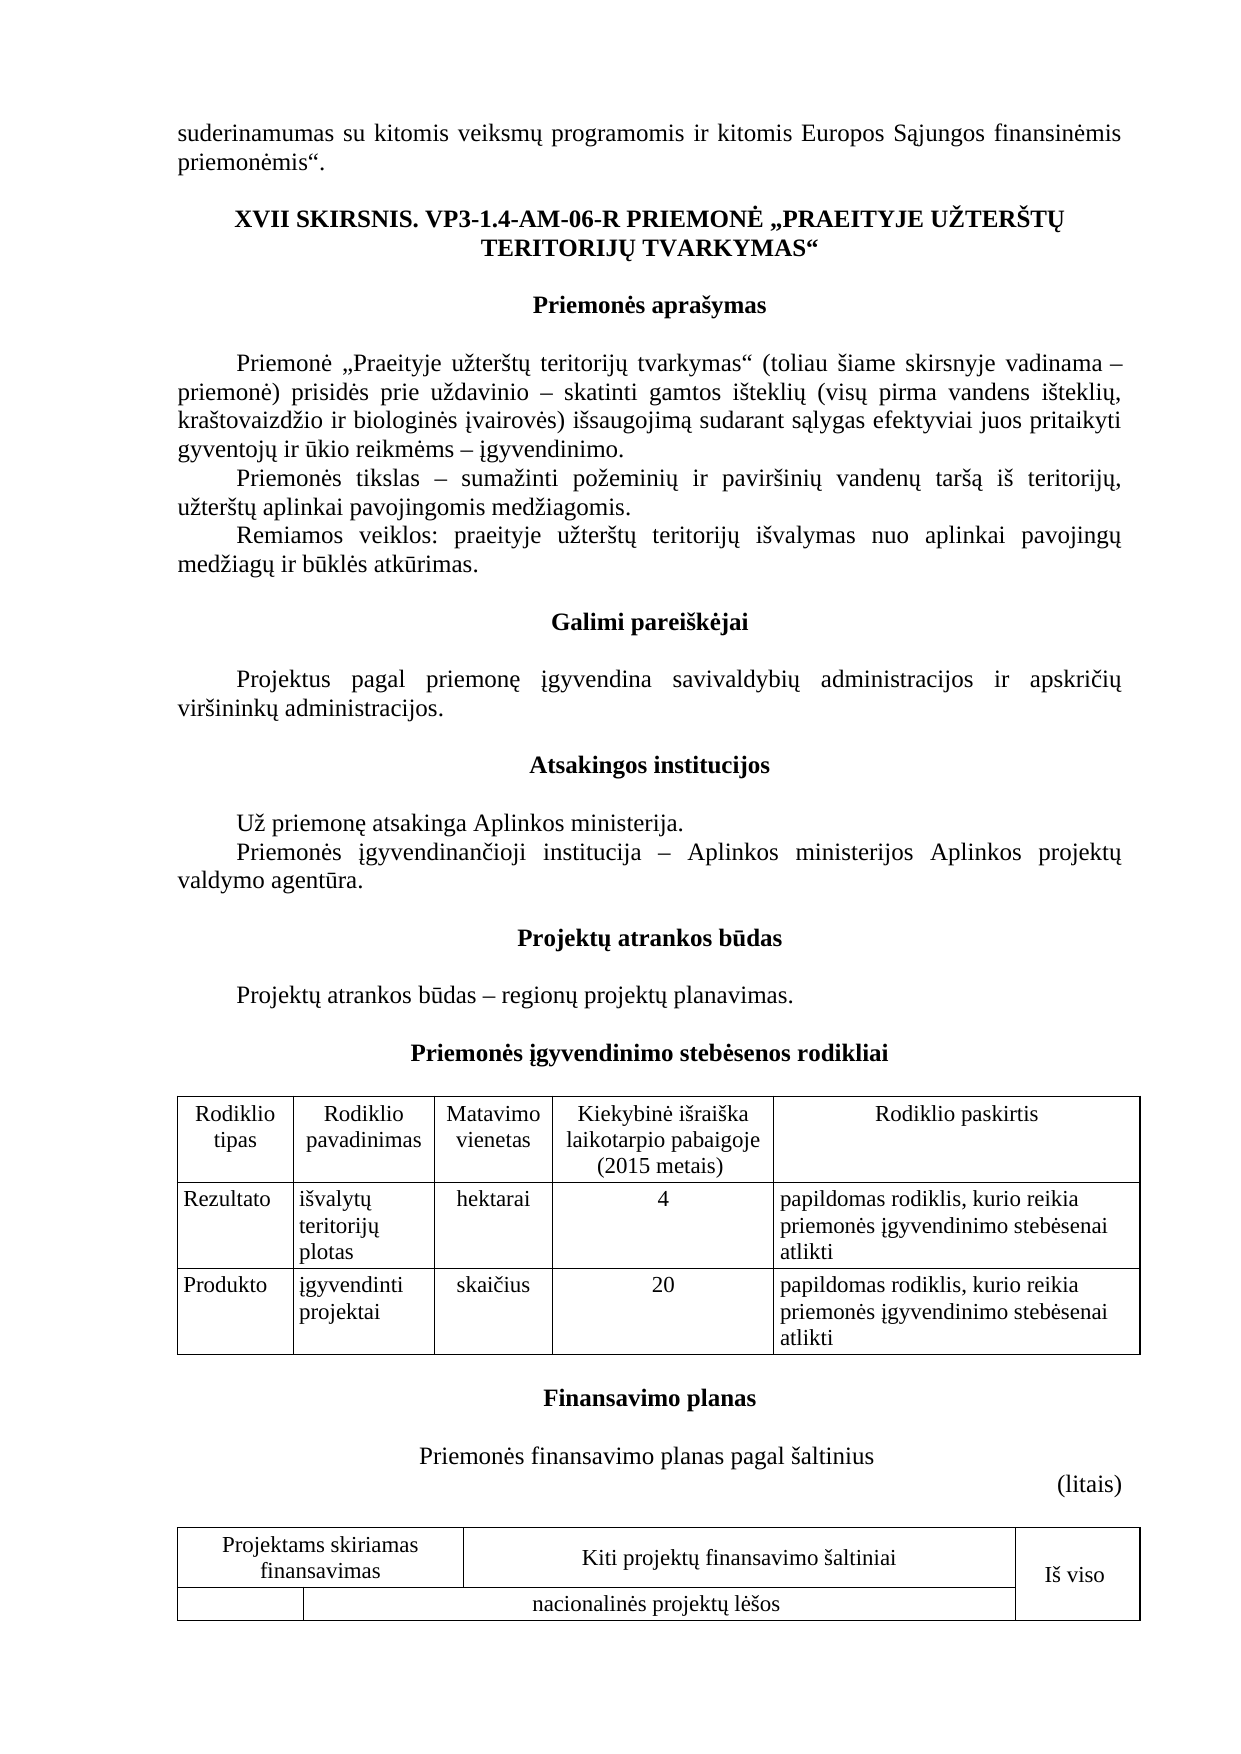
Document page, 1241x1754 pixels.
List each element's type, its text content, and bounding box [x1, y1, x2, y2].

table_header Kiti projektų finansavimo šaltiniai [464, 1528, 1015, 1587]
text Priemonės tikslas – sumažinti požeminių ir paviršinių vandenų taršą iš teritorijų, užterštų aplinkai pavojingomis medžiagomis. [177, 463, 1122, 521]
table_header Iš viso [1016, 1528, 1139, 1620]
text Galimi pareiškėjai [177, 607, 1122, 636]
text Už priemonę atsakinga Aplinkos ministerija. [177, 808, 1122, 837]
table_cell 4 [553, 1183, 773, 1267]
table_header Rodiklio tipas [178, 1097, 293, 1182]
text Priemonės aprašymas [177, 291, 1122, 319]
table_header Projektams skiriamas finansavimas [178, 1528, 463, 1587]
table_cell [178, 1588, 303, 1620]
text Remiamos veiklos: praeityje užterštų teritorijų išvalymas nuo aplinkai pavojingų medžiagų ir būklės atkūrimas. [177, 521, 1122, 578]
table_cell įgyvendinti projektai [294, 1269, 434, 1353]
text Projektų atrankos būdas [177, 923, 1122, 952]
table_cell hektarai [435, 1183, 552, 1267]
table_cell skaičius [435, 1269, 552, 1353]
table_header Kiekybinė išraiška laikotarpio pabaigoje (2015 metais) [553, 1097, 773, 1182]
text Priemonės įgyvendinimo stebėsenos rodikliai [177, 1038, 1122, 1067]
text (litais) [177, 1469, 1122, 1498]
table_header Rodiklio paskirtis [774, 1097, 1139, 1182]
table_cell papildomas rodiklis, kurio reikia priemonės įgyvendinimo stebėsenai atlikti [774, 1183, 1139, 1267]
table_cell 20 [553, 1269, 773, 1353]
table_cell išvalytų teritorijų plotas [294, 1183, 434, 1267]
text Projektų atrankos būdas – regionų projektų planavimas. [177, 981, 1122, 1009]
text Atsakingos institucijos [177, 751, 1122, 779]
text XVII SKIRSNIS. VP3-1.4-AM-06-R PRIEMONĖ „PRAEITYJE UŽTERŠTŲ TERITORIJŲ TVARKYMAS“ [177, 204, 1122, 262]
table_cell Rezultato [178, 1183, 293, 1267]
table_cell papildomas rodiklis, kurio reikia priemonės įgyvendinimo stebėsenai atlikti [774, 1269, 1139, 1353]
text suderinamumas su kitomis veiksmų programomis ir kitomis Europos Sąjungos finansinėmis priemonėmis“. [177, 118, 1122, 176]
text Priemonės finansavimo planas pagal šaltinius [177, 1441, 1122, 1469]
table_header Matavimo vienetas [435, 1097, 552, 1182]
text Finansavimo planas [177, 1383, 1122, 1412]
table_cell Produkto [178, 1269, 293, 1353]
table_header Rodiklio pavadinimas [294, 1097, 434, 1182]
text Priemonė „Praeityje užterštų teritorijų tvarkymas“ (toliau šiame skirsnyje vadinama – priemonė) prisidės prie uždavinio – skatinti gamtos išteklių (visų pirma vandens išteklių, kraštovaizdžio ir biologinės įvairovės) išsaugojimą sudarant sąlygas efektyviai juos pritaikyti gyventojų ir ūkio reikmėms – įgyvendinimo. [177, 348, 1122, 463]
table_cell nacionalinės projektų lėšos [304, 1588, 1015, 1620]
text Projektus pagal priemonę įgyvendina savivaldybių administracijos ir apskričių viršininkų administracijos. [177, 664, 1122, 722]
text Priemonės įgyvendinančioji institucija – Aplinkos ministerijos Aplinkos projektų valdymo agentūra. [177, 837, 1122, 894]
